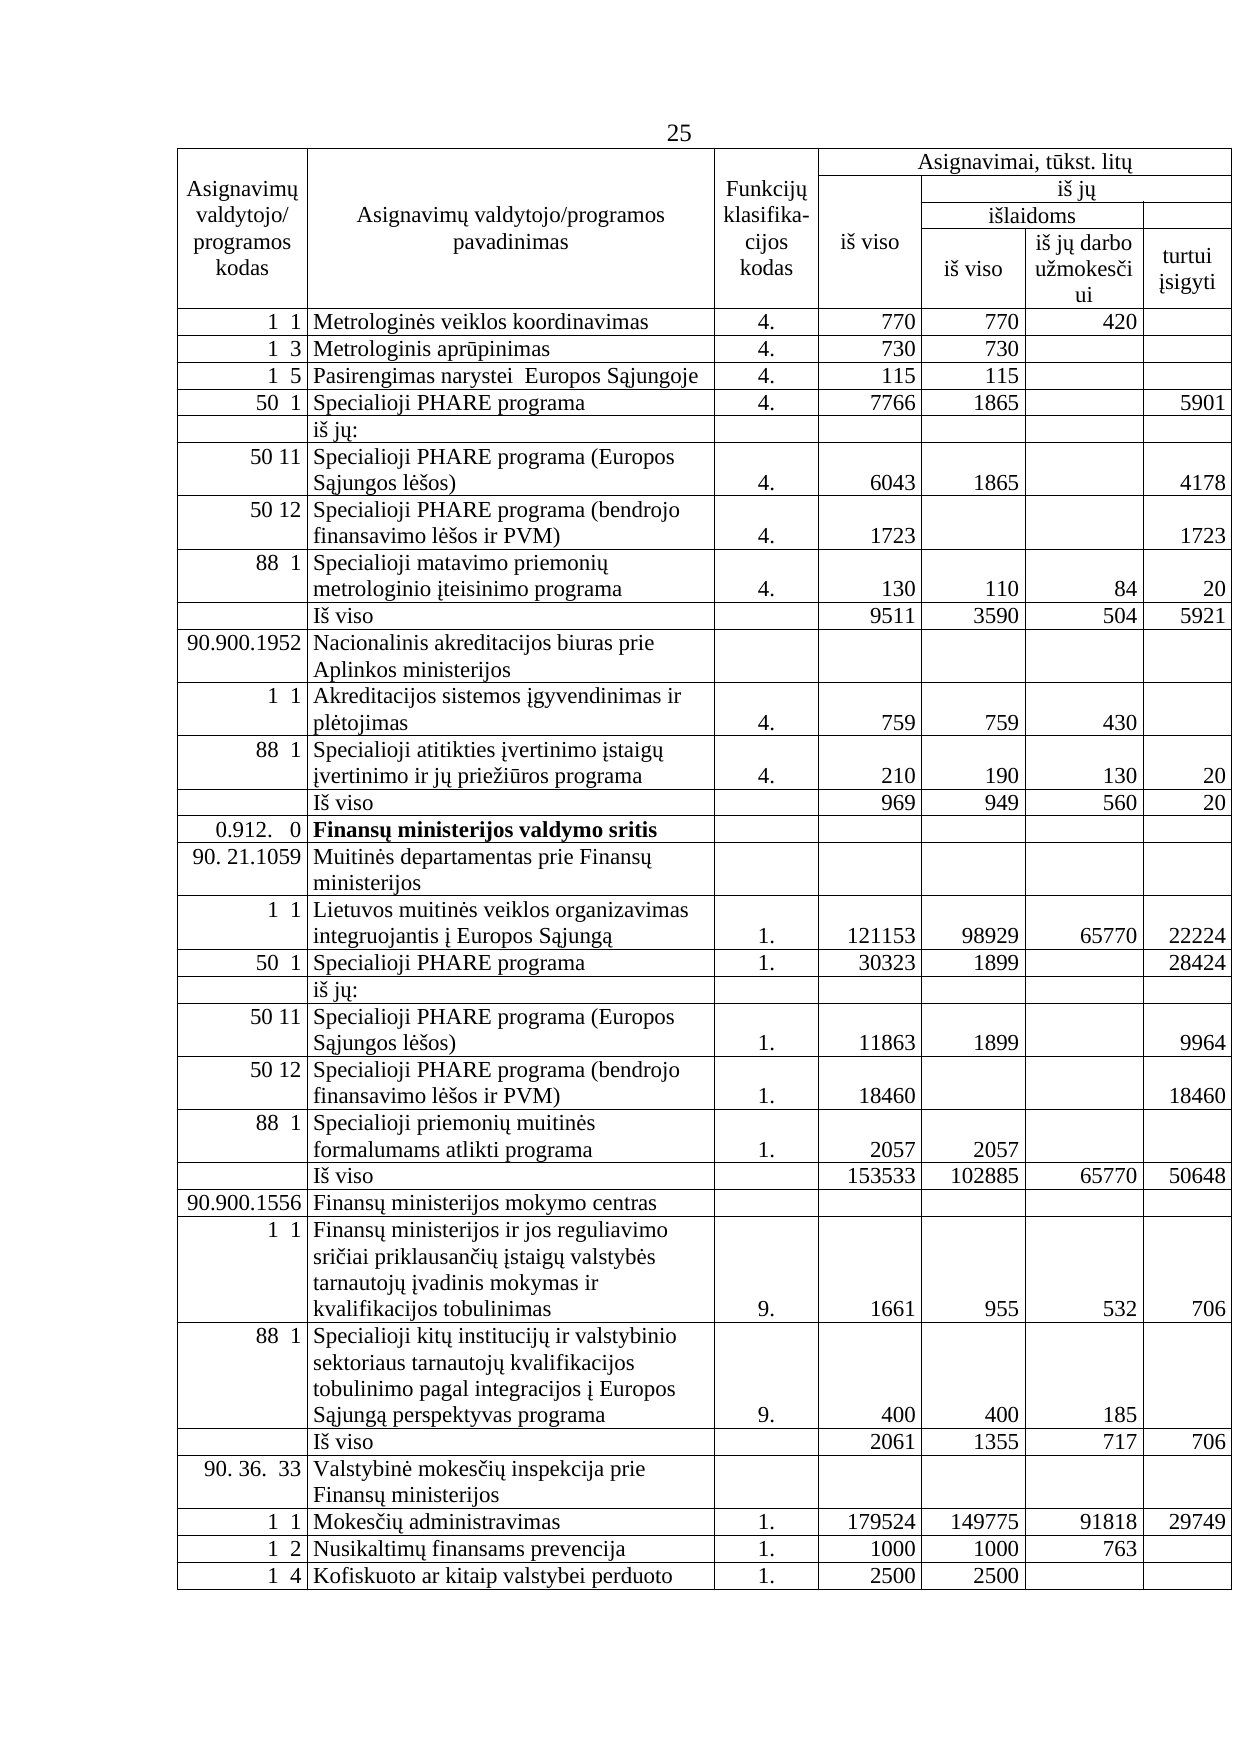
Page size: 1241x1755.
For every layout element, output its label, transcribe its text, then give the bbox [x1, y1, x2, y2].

table_cell [1026, 1004, 1143, 1056]
table_cell [922, 1190, 1025, 1216]
table_cell 1000 [922, 1536, 1025, 1562]
table_cell 115 [819, 363, 921, 388]
table_cell 18460 [819, 1057, 921, 1109]
table_cell Mokesčių administravimas [308, 1509, 714, 1535]
table_cell 1 1 [178, 683, 307, 735]
table_cell 2057 [922, 1110, 1025, 1162]
table_cell 730 [819, 336, 921, 362]
table_cell 1355 [922, 1429, 1025, 1454]
table_cell 730 [922, 336, 1025, 362]
table_cell [1026, 630, 1143, 682]
table_cell [1144, 1323, 1231, 1428]
table_cell 50 12 [178, 496, 307, 549]
table_cell iš viso [819, 176, 921, 308]
table_cell [819, 1456, 921, 1508]
table_cell Metrologinis aprūpinimas [308, 336, 714, 362]
table_cell 763 [1026, 1536, 1143, 1562]
table_cell 149775 [922, 1509, 1025, 1535]
table_cell iš jų: [308, 977, 714, 1002]
table_cell 1. [715, 896, 818, 949]
table_cell 88 1 [178, 550, 307, 602]
table_cell 84 [1026, 550, 1143, 602]
table_cell Iš viso [308, 1163, 714, 1189]
table_cell 1865 [922, 390, 1025, 415]
table_cell [1144, 1456, 1231, 1508]
table_cell 102885 [922, 1163, 1025, 1189]
table_cell [715, 603, 818, 629]
table_cell [819, 416, 921, 442]
table_cell [1144, 416, 1231, 442]
table_cell [1144, 363, 1231, 388]
table_cell 4. [715, 443, 818, 495]
table_cell 4. [715, 550, 818, 602]
table_cell [1026, 1563, 1143, 1588]
table_cell 88 1 [178, 736, 307, 788]
table_cell [1144, 1110, 1231, 1162]
table_cell 50648 [1144, 1163, 1231, 1189]
table_cell Specialioji PHARE programa (Europos Sąjungos lėšos) [308, 443, 714, 495]
table_header Asignavimai, tūkst. litų [819, 149, 1231, 174]
table_cell 50 1 [178, 390, 307, 415]
table_cell Nacionalinis akreditacijos biuras prie Aplinkos ministerijos [308, 630, 714, 682]
table_cell 185 [1026, 1323, 1143, 1428]
table_cell [1026, 1190, 1143, 1216]
table_cell [819, 977, 921, 1002]
table_cell [819, 1190, 921, 1216]
table_cell Finansų ministerijos mokymo centras [308, 1190, 714, 1216]
table_cell [819, 843, 921, 895]
table_cell Nusikaltimų finansams prevencija [308, 1536, 714, 1562]
table_cell 88 1 [178, 1110, 307, 1162]
table_cell [922, 977, 1025, 1002]
table_cell [1026, 816, 1143, 842]
table_cell [1144, 816, 1231, 842]
table_cell 1899 [922, 950, 1025, 976]
table_cell 179524 [819, 1509, 921, 1535]
table_cell Specialioji priemonių muitinės formalumams atlikti programa [308, 1110, 714, 1162]
table_cell [1144, 336, 1231, 362]
table_cell 130 [819, 550, 921, 602]
table_cell [1144, 309, 1231, 335]
table_cell 1 4 [178, 1563, 307, 1588]
table_cell 5921 [1144, 603, 1231, 629]
table_cell 90. 21.1059 [178, 843, 307, 895]
table_cell 20 [1144, 550, 1231, 602]
table_cell 7766 [819, 390, 921, 415]
table_cell [1144, 977, 1231, 1002]
table_cell 9511 [819, 603, 921, 629]
table_cell 20 [1144, 736, 1231, 788]
table_cell 4. [715, 336, 818, 362]
table_cell 2500 [819, 1563, 921, 1588]
table_cell 28424 [1144, 950, 1231, 976]
table_cell Iš viso [308, 603, 714, 629]
table_cell 1 1 [178, 1509, 307, 1535]
table_cell [715, 977, 818, 1002]
table_cell [715, 1163, 818, 1189]
table_cell 18460 [1144, 1057, 1231, 1109]
table_cell 50 1 [178, 950, 307, 976]
table_cell 50 11 [178, 1004, 307, 1056]
table_cell 1 1 [178, 1217, 307, 1322]
table_cell 1. [715, 1110, 818, 1162]
table_cell [1144, 683, 1231, 735]
table_cell [715, 416, 818, 442]
table_cell Specialioji PHARE programa [308, 390, 714, 415]
table_cell 210 [819, 736, 921, 788]
table_cell [1026, 843, 1143, 895]
table_cell Finansų ministerijos ir jos reguliavimo sričiai priklausančių įstaigų valstybės tarnautojų įvadinis mokymas ir kvalifikacijos tobulinimas [308, 1217, 714, 1322]
table_cell Specialioji atitikties įvertinimo įstaigų įvertinimo ir jų priežiūros programa [308, 736, 714, 788]
table_cell Specialioji matavimo priemonių metrologinio įteisinimo programa [308, 550, 714, 602]
table_cell Muitinės departamentas prie Finansų ministerijos [308, 843, 714, 895]
table_cell 2500 [922, 1563, 1025, 1588]
table_cell 969 [819, 790, 921, 815]
table_cell 1661 [819, 1217, 921, 1322]
table_cell [178, 1429, 307, 1454]
table_cell [1144, 630, 1231, 682]
table_cell 1865 [922, 443, 1025, 495]
table_cell 1. [715, 1563, 818, 1588]
table_cell 1899 [922, 1004, 1025, 1056]
table_cell [178, 603, 307, 629]
table_cell [1144, 1563, 1231, 1588]
table_cell [1144, 1190, 1231, 1216]
table_cell 65770 [1026, 896, 1143, 949]
table_cell [715, 630, 818, 682]
table_cell Specialioji PHARE programa (Europos Sąjungos lėšos) [308, 1004, 714, 1056]
table_cell [1026, 496, 1143, 549]
table_header Asignavimų valdytojo/programos pavadinimas [308, 149, 714, 308]
table_cell 9. [715, 1217, 818, 1322]
table_cell 11863 [819, 1004, 921, 1056]
table_cell 65770 [1026, 1163, 1143, 1189]
table_cell [178, 790, 307, 815]
table_cell išlaidoms [922, 203, 1143, 228]
table_cell iš jų [922, 176, 1231, 201]
table_cell 20 [1144, 790, 1231, 815]
table_cell 1723 [819, 496, 921, 549]
table_cell 1. [715, 1004, 818, 1056]
table_cell 1. [715, 1057, 818, 1109]
table_cell Pasirengimas narystei Europos Sąjungoje [308, 363, 714, 388]
table_cell 770 [819, 309, 921, 335]
table_cell 955 [922, 1217, 1025, 1322]
table_cell 22224 [1144, 896, 1231, 949]
table_cell 153533 [819, 1163, 921, 1189]
table_cell 130 [1026, 736, 1143, 788]
table_cell Iš viso [308, 1429, 714, 1454]
table_cell 532 [1026, 1217, 1143, 1322]
table_cell Akreditacijos sistemos įgyvendinimas ir plėtojimas [308, 683, 714, 735]
table_cell [1026, 1110, 1143, 1162]
table_header Funkcijų klasifika-cijos kodas [715, 149, 818, 308]
table_cell 759 [819, 683, 921, 735]
table_cell [922, 1456, 1025, 1508]
table_cell Valstybinė mokesčių inspekcija prie Finansų ministerijos [308, 1456, 714, 1508]
table_cell 949 [922, 790, 1025, 815]
table_cell 50 12 [178, 1057, 307, 1109]
table_cell [1026, 363, 1143, 388]
table_header Asignavimų valdytojo/ programos kodas [178, 149, 307, 308]
table_cell 121153 [819, 896, 921, 949]
table_cell 1000 [819, 1536, 921, 1562]
table_cell 1 5 [178, 363, 307, 388]
table_cell Metrologinės veiklos koordinavimas [308, 309, 714, 335]
table_cell [1144, 843, 1231, 895]
table_cell 420 [1026, 309, 1143, 335]
table_cell [1144, 1536, 1231, 1562]
table_cell 759 [922, 683, 1025, 735]
table_cell 2057 [819, 1110, 921, 1162]
table_cell [1026, 950, 1143, 976]
table_cell [1026, 336, 1143, 362]
table_cell 4. [715, 390, 818, 415]
table_cell Specialioji PHARE programa [308, 950, 714, 976]
table_cell iš jų: [308, 416, 714, 442]
table_cell 90.900.1952 [178, 630, 307, 682]
table_cell 717 [1026, 1429, 1143, 1454]
table_cell 1 2 [178, 1536, 307, 1562]
table_cell [715, 843, 818, 895]
table_cell [1026, 390, 1143, 415]
table_cell 88 1 [178, 1323, 307, 1428]
table_cell iš viso [922, 229, 1025, 308]
table_cell 706 [1144, 1217, 1231, 1322]
table_cell [1026, 1456, 1143, 1508]
table_cell 0.912. 0 [178, 816, 307, 842]
table_cell 98929 [922, 896, 1025, 949]
table_cell [715, 790, 818, 815]
table_cell 4. [715, 309, 818, 335]
table_cell 4. [715, 363, 818, 388]
table_cell Specialioji PHARE programa (bendrojo finansavimo lėšos ir PVM) [308, 1057, 714, 1109]
table_cell [922, 496, 1025, 549]
table_cell [715, 1190, 818, 1216]
table_cell 4178 [1144, 443, 1231, 495]
table_cell 90. 36. 33 [178, 1456, 307, 1508]
table_cell [922, 816, 1025, 842]
table_cell 6043 [819, 443, 921, 495]
table_cell [715, 1456, 818, 1508]
table_cell [1026, 443, 1143, 495]
table_cell 504 [1026, 603, 1143, 629]
table_cell 560 [1026, 790, 1143, 815]
table_cell 1. [715, 1536, 818, 1562]
table_cell 110 [922, 550, 1025, 602]
table_cell 1 1 [178, 309, 307, 335]
table_cell [922, 1057, 1025, 1109]
table_cell 1. [715, 950, 818, 976]
table_cell 1723 [1144, 496, 1231, 549]
table_cell [178, 416, 307, 442]
table_cell turtui įsigyti [1144, 229, 1231, 308]
table_cell 770 [922, 309, 1025, 335]
table_cell [922, 630, 1025, 682]
table_cell 29749 [1144, 1509, 1231, 1535]
table_cell 4. [715, 683, 818, 735]
table_cell 4. [715, 496, 818, 549]
table_cell 50 11 [178, 443, 307, 495]
table_cell [819, 816, 921, 842]
table_cell 400 [819, 1323, 921, 1428]
table_cell Specialioji PHARE programa (bendrojo finansavimo lėšos ir PVM) [308, 496, 714, 549]
table_cell 9. [715, 1323, 818, 1428]
table_cell 91818 [1026, 1509, 1143, 1535]
table_cell [922, 843, 1025, 895]
table_cell 4. [715, 736, 818, 788]
table_cell [715, 1429, 818, 1454]
table_cell 190 [922, 736, 1025, 788]
table_cell [178, 977, 307, 1002]
table_cell 9964 [1144, 1004, 1231, 1056]
table_cell Lietuvos muitinės veiklos organizavimas integruojantis į Europos Sąjungą [308, 896, 714, 949]
table_cell 400 [922, 1323, 1025, 1428]
table_cell 3590 [922, 603, 1025, 629]
table_cell [1026, 416, 1143, 442]
table_cell Specialioji kitų institucijų ir valstybinio sektoriaus tarnautojų kvalifikacijos tobulinimo pagal integracijos į Europos Sąjungą perspektyvas programa [308, 1323, 714, 1428]
table_cell Finansų ministerijos valdymo sritis [308, 816, 714, 842]
table_cell 1. [715, 1509, 818, 1535]
table_cell 90.900.1556 [178, 1190, 307, 1216]
table_cell 1 3 [178, 336, 307, 362]
table_cell [178, 1163, 307, 1189]
table_cell Iš viso [308, 790, 714, 815]
table_cell iš jų darbo užmokesčiui [1026, 229, 1143, 308]
table_cell 30323 [819, 950, 921, 976]
table_cell 5901 [1144, 390, 1231, 415]
table_cell 1 1 [178, 896, 307, 949]
table_cell 430 [1026, 683, 1143, 735]
table_cell 115 [922, 363, 1025, 388]
table_cell [1144, 203, 1231, 228]
table_cell [922, 416, 1025, 442]
table_cell [715, 816, 818, 842]
table_cell [819, 630, 921, 682]
table_cell 706 [1144, 1429, 1231, 1454]
table_cell 2061 [819, 1429, 921, 1454]
table_cell Kofiskuoto ar kitaip valstybei perduoto [308, 1563, 714, 1588]
table_cell [1026, 977, 1143, 1002]
table_cell [1026, 1057, 1143, 1109]
